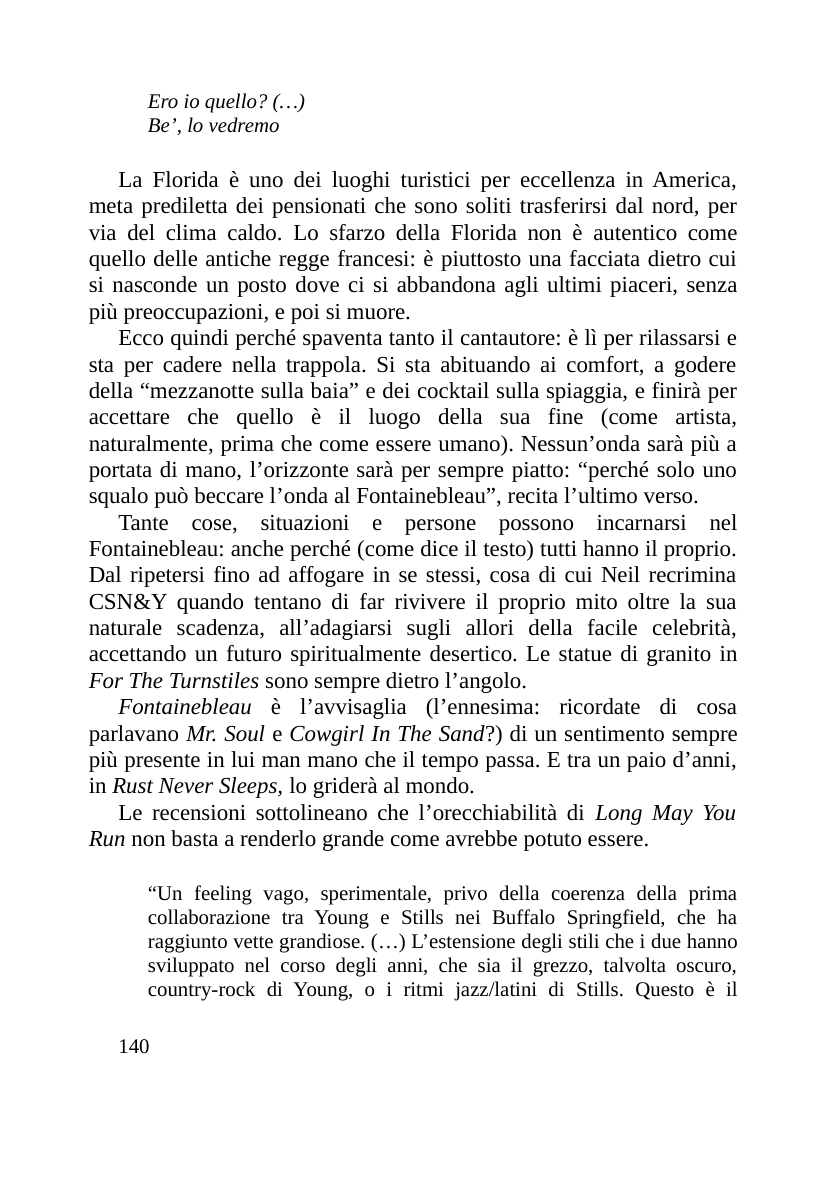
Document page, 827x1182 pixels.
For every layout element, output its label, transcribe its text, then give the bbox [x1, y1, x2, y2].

text La Florida è uno dei luoghi turistici per eccellenza in America, meta prediletta dei pensionati che sono soliti trasferirsi dal nord, per via del clima caldo. Lo sfarzo della Florida non è autentico come quello delle antiche regge francesi: è piuttosto una facciata dietro cui si nasconde un posto dove ci si abbandona agli ultimi piaceri, senza più preoccupazioni, e poi si muore. [88, 166, 738, 324]
text Fontainebleau è l’avvisaglia (l’ennesima: ricordate di cosa parlavano Mr. Soul e Cowgirl In The Sand?) di un sentimento sempre più presente in lui man mano che il tempo passa. E tra un paio d’anni, in Rust Never Sleeps, lo griderà al mondo. [88, 693, 738, 799]
text Le recensioni sottolineano che l’orecchiabilità di Long May You Run non basta a renderlo grande come avrebbe potuto essere. [88, 799, 738, 851]
text Ero io quello? (…) [88, 88, 738, 113]
text Ecco quindi perché spaventa tanto il cantautore: è lì per rilassarsi e sta per cadere nella trappola. Si sta abituando ai comfort, a godere della “mezzanotte sulla baia” e dei cocktail sulla spiaggia, e finirà per accettare che quello è il luogo della sua fine (come artista, naturalmente, prima che come essere umano). Nessun’onda sarà più a portata di mano, l’orizzonte sarà per sempre piatto: “perché solo uno squalo può beccare l’onda al Fontainebleau”, recita l’ultimo verso. [88, 324, 738, 509]
text Tante cose, situazioni e persone possono incarnarsi nel Fontainebleau: anche perché (come dice il testo) tutti hanno il proprio. Dal ripetersi fino ad affogare in se stessi, cosa di cui Neil recrimina CSN&Y quando tentano di far rivivere il proprio mito oltre la sua naturale scadenza, all’adagiarsi sugli allori della facile celebrità, accettando un futuro spiritualmente desertico. Le statue di granito in For The Turnstiles sono sempre dietro l’angolo. [88, 509, 738, 693]
text Be’, lo vedremo [88, 113, 738, 137]
text “Un feeling vago, sperimentale, privo della coerenza della prima collaborazione tra Young e Stills nei Buffalo Springfield, che ha raggiunto vette grandiose. (…) L’estensione degli stili che i due hanno sviluppato nel corso degli anni, che sia il grezzo, talvolta oscuro, country-rock di Young, o i ritmi jazz/latini di Stills. Questo è il [148, 881, 738, 1001]
